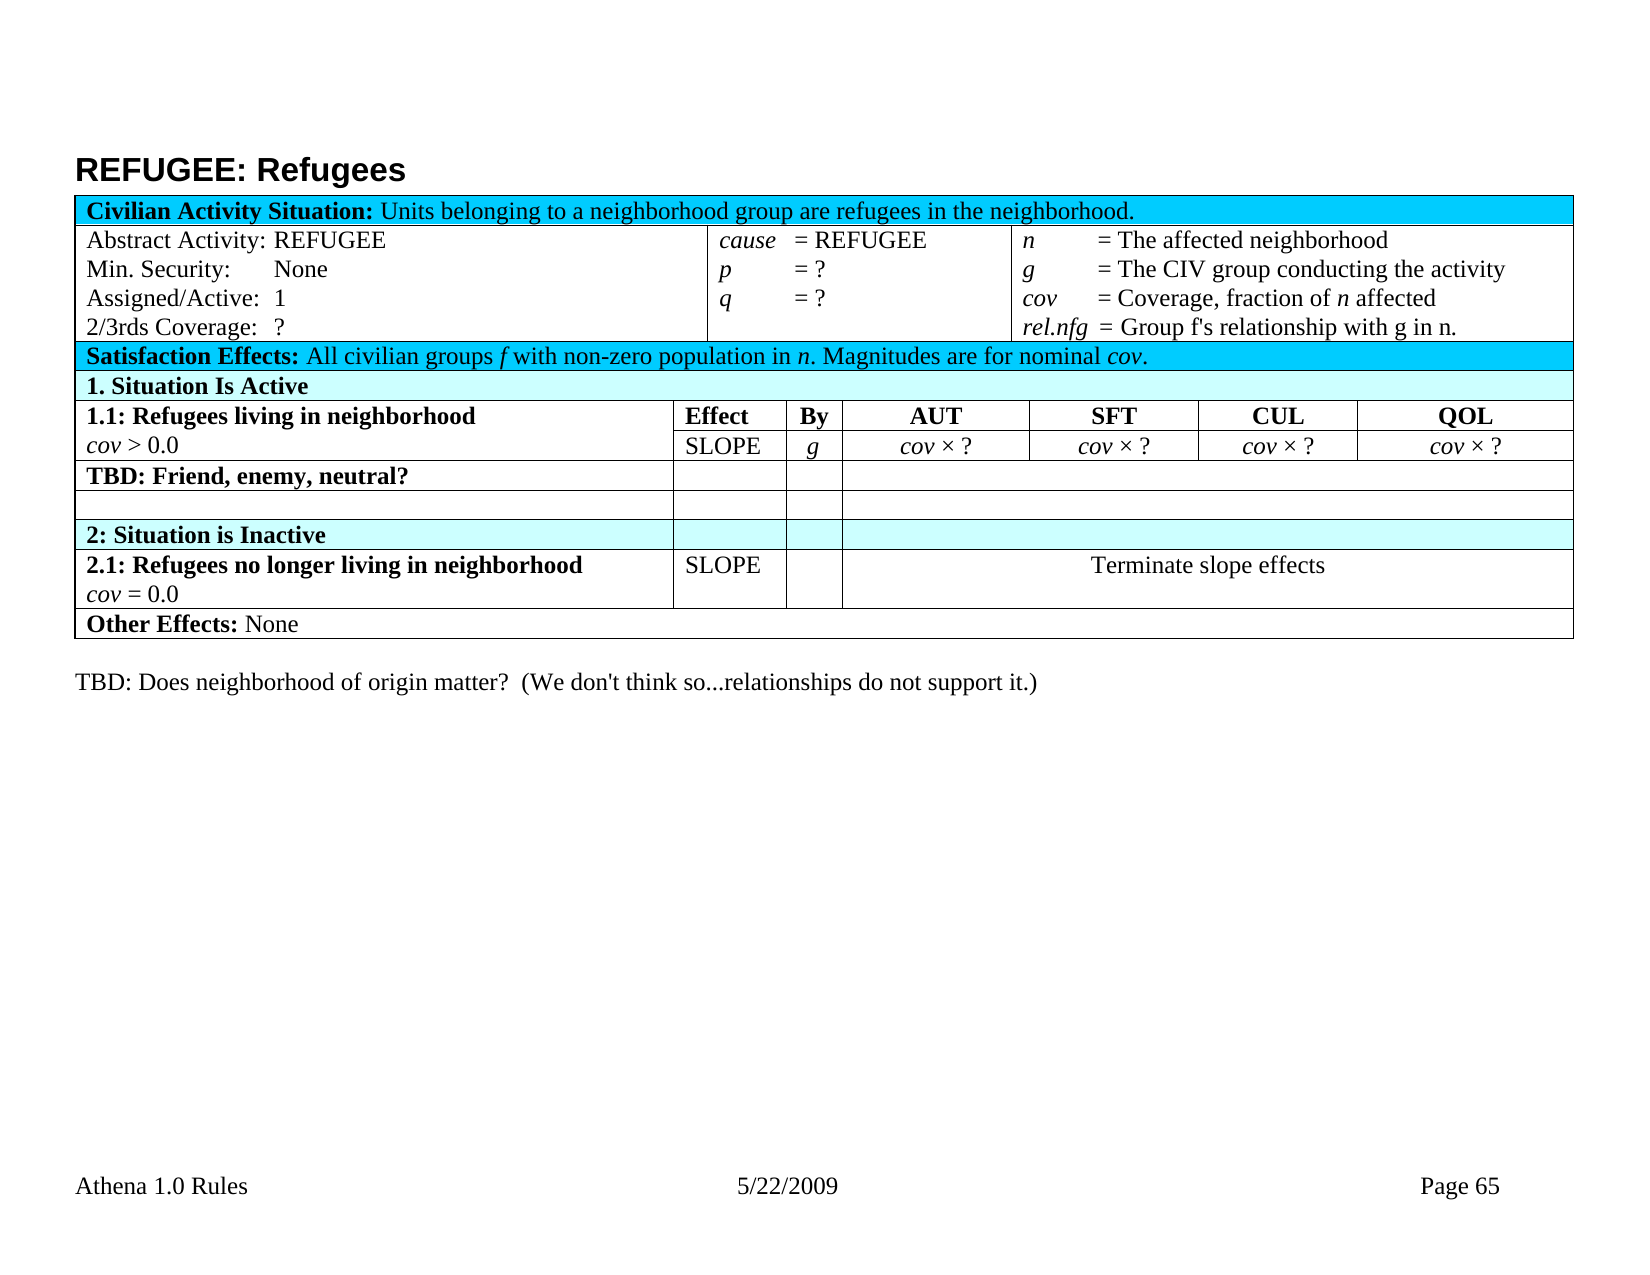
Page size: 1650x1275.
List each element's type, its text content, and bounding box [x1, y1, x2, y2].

table_cell SFT [1030, 401, 1198, 430]
table_cell AUT [843, 401, 1029, 430]
table_cell Other Effects: None [76, 609, 1573, 637]
table_cell Terminate slope effects [843, 550, 1573, 608]
text TBD: Does neighborhood of origin matter? (We don't think so...relationships do not support it.) [75, 667, 1575, 696]
table_cell SLOPE [674, 431, 786, 460]
table_cell [787, 520, 842, 549]
table_cell Effect [674, 401, 786, 430]
table_cell 2: Situation is Inactive [76, 520, 673, 549]
table_cell 1. Situation Is Active [76, 371, 1573, 400]
table_cell [674, 520, 786, 549]
table_cell SLOPE [674, 550, 786, 608]
table_cell 1.1: Refugees living in neighborhood cov > 0.0 [76, 401, 673, 460]
table_header Civilian Activity Situation: Units belonging to a neighborhood group are refugees in the neighborhood. [76, 196, 1573, 224]
table_cell 2.1: Refugees no longer living in neighborhood cov = 0.0 [76, 550, 673, 608]
text REFUGEE: Refugees [75, 150, 1575, 188]
table_cell TBD: Friend, enemy, neutral? [76, 461, 673, 489]
table_cell [843, 520, 1573, 549]
table_cell [76, 491, 673, 519]
table_cell g [787, 431, 842, 460]
table_cell cov × ? [1358, 431, 1573, 460]
table_cell [674, 491, 786, 519]
table_cell [787, 461, 842, 489]
table_cell By [787, 401, 842, 430]
table_cell cov × ? [843, 431, 1029, 460]
table_cell [843, 461, 1573, 489]
table_cell Abstract Activity: REFUGEE Min. Security: None Assigned/Active: 1 2/3rds Coverage: ? [76, 226, 707, 341]
table_cell [843, 491, 1573, 519]
table_cell CUL [1199, 401, 1357, 430]
table_cell cause = REFUGEE p = ? q = ? [708, 226, 1011, 341]
table_cell Satisfaction Effects: All civilian groups f with non-zero population in n. Magnitudes are for nominal cov. [76, 342, 1573, 370]
table_cell QOL [1358, 401, 1573, 430]
table_cell n = The affected neighborhood g = The CIV group conducting the activity cov = Coverage, fraction of n affected rel.nfg = Group f's relationship with g in n. [1012, 226, 1573, 341]
table_cell [787, 491, 842, 519]
table_cell cov × ? [1199, 431, 1357, 460]
table_cell cov × ? [1030, 431, 1198, 460]
table_cell [674, 461, 786, 489]
table_cell [787, 550, 842, 608]
